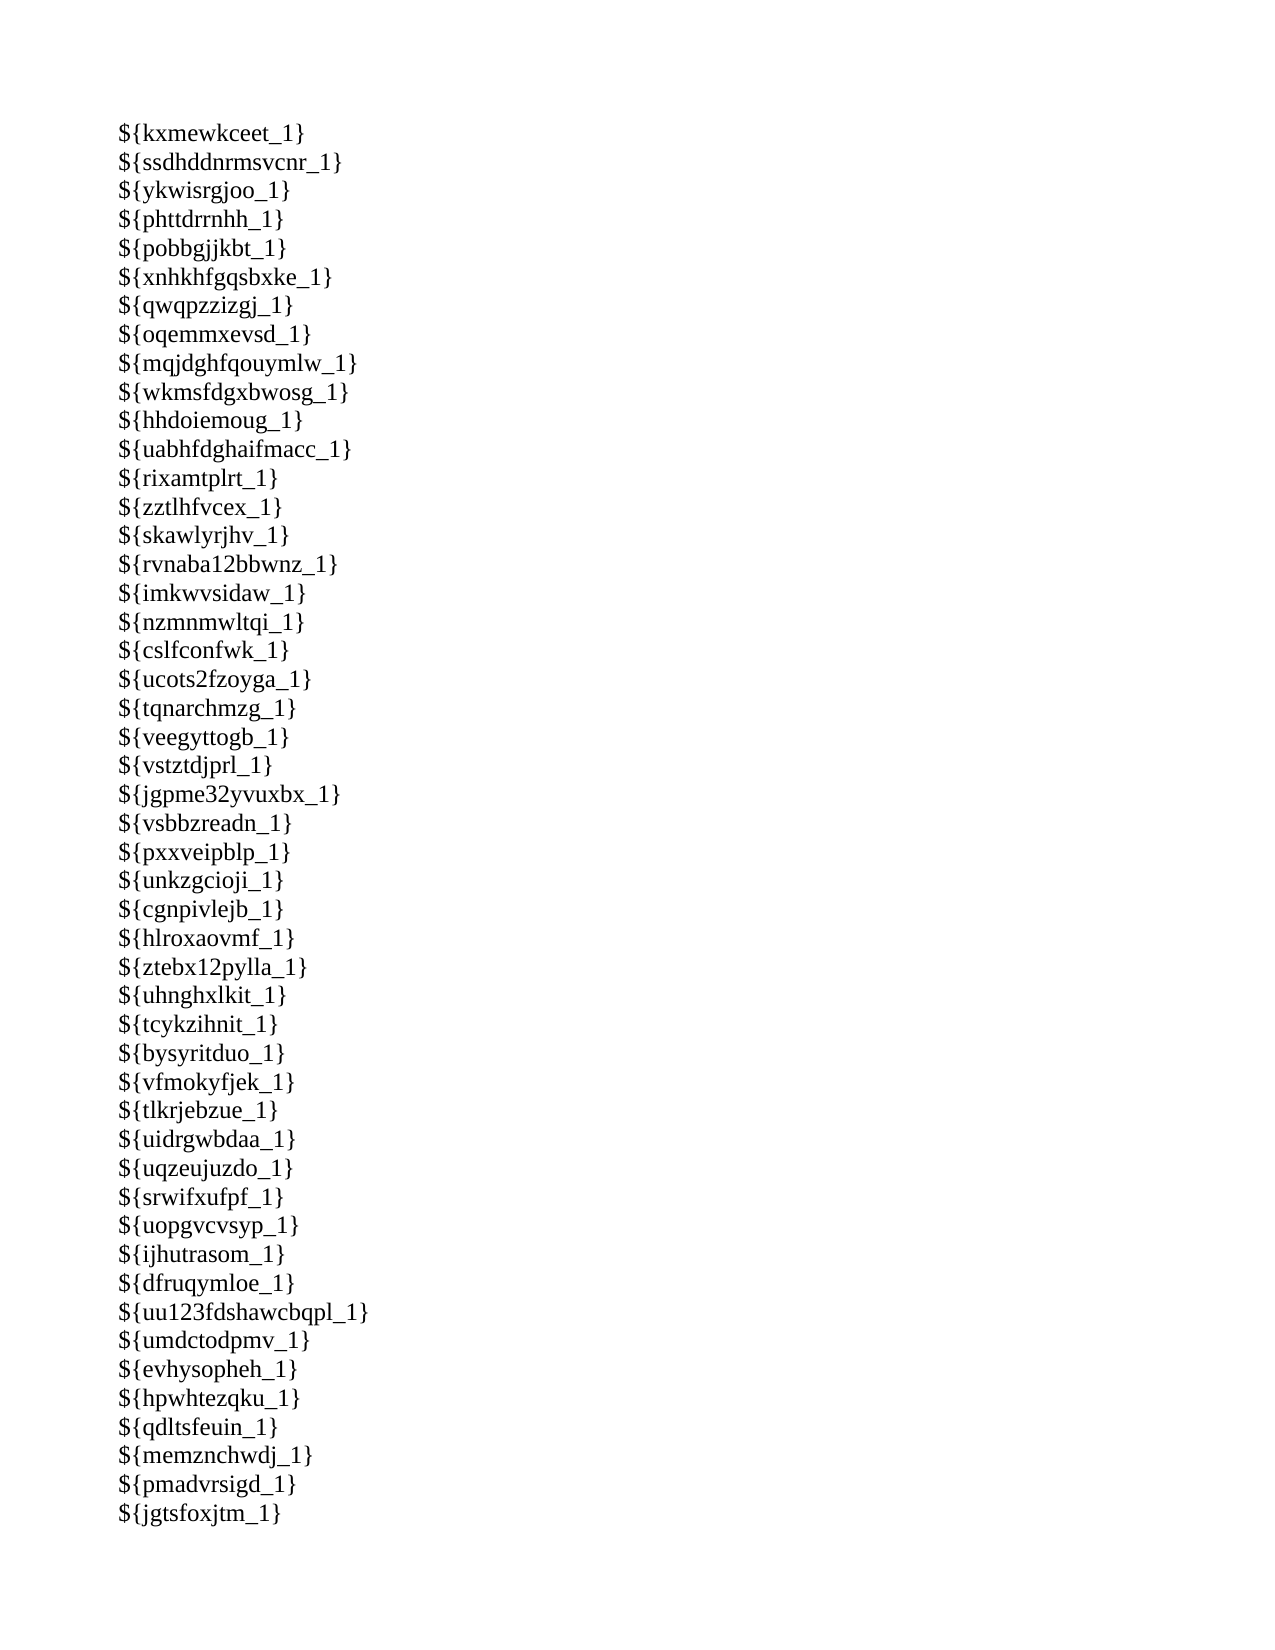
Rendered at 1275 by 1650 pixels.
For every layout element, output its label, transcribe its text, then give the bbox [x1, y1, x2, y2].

text ${unkzgcioji_1} [118, 866, 1157, 894]
text ${qdltsfeuin_1} [118, 1412, 1157, 1441]
text ${phttdrrnhh_1} [118, 204, 1157, 233]
text ${qwqpzzizgj_1} [118, 291, 1157, 319]
text ${memznchwdj_1} [118, 1441, 1157, 1469]
text ${uidrgwbdaa_1} [118, 1124, 1157, 1153]
text ${uqzeujuzdo_1} [118, 1153, 1157, 1182]
text ${tcykzihnit_1} [118, 1009, 1157, 1038]
text ${ykwisrgjoo_1} [118, 176, 1157, 204]
text ${ijhutrasom_1} [118, 1239, 1157, 1268]
text ${ssdhddnrmsvcnr_1} [118, 147, 1157, 176]
text ${zztlhfvcex_1} [118, 492, 1157, 521]
text ${srwifxufpf_1} [118, 1182, 1157, 1211]
text ${imkwvsidaw_1} [118, 578, 1157, 607]
text ${uhnghxlkit_1} [118, 981, 1157, 1009]
text ${xnhkhfgqsbxke_1} [118, 262, 1157, 291]
text ${cgnpivlejb_1} [118, 894, 1157, 923]
text ${hhdoiemoug_1} [118, 406, 1157, 434]
text ${vsbbzreadn_1} [118, 808, 1157, 837]
text ${rvnaba12bbwnz_1} [118, 549, 1157, 578]
text ${veegyttogb_1} [118, 722, 1157, 751]
text ${ztebx12pylla_1} [118, 952, 1157, 981]
text ${vfmokyfjek_1} [118, 1067, 1157, 1096]
text ${tlkrjebzue_1} [118, 1096, 1157, 1124]
text ${cslfconfwk_1} [118, 636, 1157, 664]
text ${umdctodpmv_1} [118, 1326, 1157, 1354]
text ${uu123fdshawcbqpl_1} [118, 1297, 1157, 1326]
text ${tqnarchmzg_1} [118, 693, 1157, 722]
text ${mqjdghfqouymlw_1} [118, 348, 1157, 377]
text ${skawlyrjhv_1} [118, 521, 1157, 549]
text ${pobbgjjkbt_1} [118, 233, 1157, 262]
text ${evhysopheh_1} [118, 1354, 1157, 1383]
text ${oqemmxevsd_1} [118, 319, 1157, 348]
text ${rixamtplrt_1} [118, 463, 1157, 492]
text ${ucots2fzoyga_1} [118, 664, 1157, 693]
text ${hlroxaovmf_1} [118, 923, 1157, 952]
text ${jgtsfoxjtm_1} [118, 1498, 1157, 1527]
text ${uabhfdghaifmacc_1} [118, 434, 1157, 463]
text ${pmadvrsigd_1} [118, 1469, 1157, 1498]
text ${hpwhtezqku_1} [118, 1383, 1157, 1412]
text ${kxmewkceet_1} [118, 118, 1157, 147]
text ${uopgvcvsyp_1} [118, 1211, 1157, 1239]
text ${bysyritduo_1} [118, 1038, 1157, 1067]
text ${dfruqymloe_1} [118, 1268, 1157, 1297]
text ${vstztdjprl_1} [118, 751, 1157, 779]
text ${wkmsfdgxbwosg_1} [118, 377, 1157, 406]
text ${pxxveipblp_1} [118, 837, 1157, 866]
text ${nzmnmwltqi_1} [118, 607, 1157, 636]
text ${jgpme32yvuxbx_1} [118, 779, 1157, 808]
